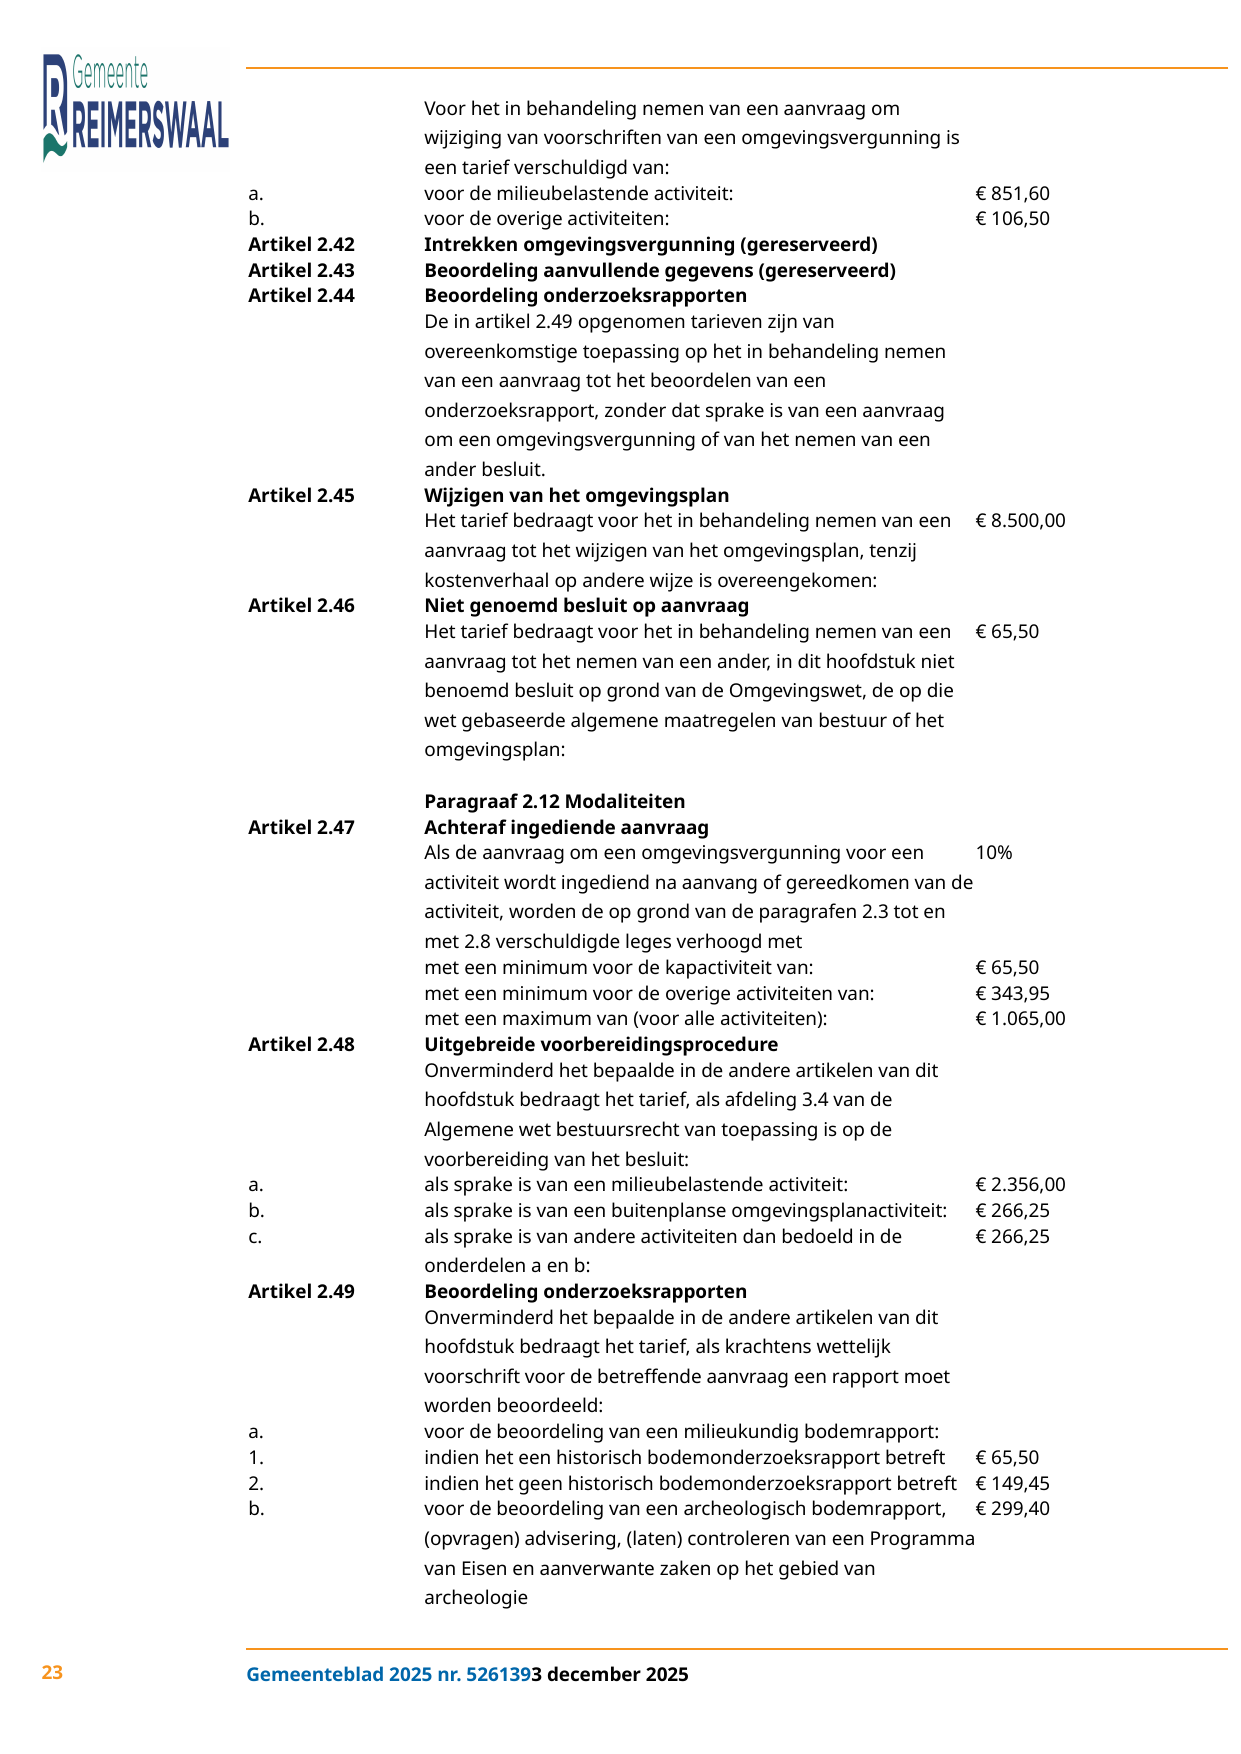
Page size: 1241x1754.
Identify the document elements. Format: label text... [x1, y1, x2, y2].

table_cell € 65,50 [975, 1444, 1152, 1470]
table_cell b. [248, 205, 424, 231]
table_cell als sprake is van andere activiteiten dan bedoeld in de onderdelen a en b: [424, 1223, 975, 1278]
table_cell € 106,50 [975, 205, 1152, 231]
table_cell Het tarief bedraagt voor het in behandeling nemen van een aanvraag tot het wijzigen van het omgevingsplan, tenzij kostenverhaal op andere wijze is overeengekomen: [424, 508, 975, 593]
table_cell voor de milieubelastende activiteit: [424, 180, 975, 205]
table_cell € 8.500,00 [975, 508, 1152, 593]
table_cell [975, 283, 1152, 308]
table_cell a. [248, 1171, 424, 1197]
table_cell Beoordeling aanvullende gegevens (gereserveerd) [424, 257, 975, 283]
table_cell [424, 763, 975, 788]
table_cell Uitgebreide voorbereidingsprocedure [424, 1031, 975, 1057]
table_cell 2. [248, 1470, 424, 1496]
table_cell [975, 95, 1152, 180]
table_cell b. [248, 1197, 424, 1223]
table_cell [248, 618, 424, 762]
table_cell Artikel 2.49 [248, 1278, 424, 1304]
table_cell met een minimum voor de kapactiviteit van: [424, 954, 975, 980]
table_cell € 1.065,00 [975, 1006, 1152, 1031]
table_cell [248, 1057, 424, 1171]
table_cell Beoordeling onderzoeksrapporten [424, 1278, 975, 1304]
table_cell € 2.356,00 [975, 1171, 1152, 1197]
picture [41, 47, 231, 172]
table_cell Als de aanvraag om een omgevingsvergunning voor een activiteit wordt ingediend na aanvang of gereedkomen van de activiteit, worden de op grond van de paragrafen 2.3 tot en met 2.8 verschuldigde leges verhoogd met [424, 840, 975, 954]
table_cell als sprake is van een milieubelastende activiteit: [424, 1171, 975, 1197]
table_cell € 266,25 [975, 1223, 1152, 1278]
table_cell voor de beoordeling van een archeologisch bodemrapport, (opvragen) advisering, (laten) controleren van een Programma van Eisen en aanverwante zaken op het gebied van archeologie [424, 1496, 975, 1610]
table_cell [975, 257, 1152, 283]
table_cell met een maximum van (voor alle activiteiten): [424, 1006, 975, 1031]
table_cell Artikel 2.47 [248, 814, 424, 839]
table_cell [248, 1304, 424, 1418]
table_cell [248, 763, 424, 788]
table_cell [975, 308, 1152, 482]
table_cell indien het een historisch bodemonderzoeksrapport betreft [424, 1444, 975, 1470]
table_cell [248, 788, 424, 814]
table_cell [975, 1304, 1152, 1418]
table_cell Artikel 2.46 [248, 593, 424, 618]
table_cell Onverminderd het bepaalde in de andere artikelen van dit hoofdstuk bedraagt het tarief, als krachtens wettelijk voorschrift voor de betreffende aanvraag een rapport moet worden beoordeeld: [424, 1304, 975, 1418]
table_cell [975, 1057, 1152, 1171]
table_cell [975, 1031, 1152, 1057]
table_cell € 343,95 [975, 980, 1152, 1006]
table_cell Niet genoemd besluit op aanvraag [424, 593, 975, 618]
table_cell Beoordeling onderzoeksrapporten [424, 283, 975, 308]
table_cell [975, 763, 1152, 788]
table_cell [248, 954, 424, 980]
table_cell indien het geen historisch bodemonderzoeksrapport betreft [424, 1470, 975, 1496]
table_cell € 266,25 [975, 1197, 1152, 1223]
table_cell met een minimum voor de overige activiteiten van: [424, 980, 975, 1006]
table_cell [975, 814, 1152, 839]
table_cell Artikel 2.45 [248, 482, 424, 508]
table_cell Intrekken omgevingsvergunning (gereserveerd) [424, 231, 975, 257]
table_cell Voor het in behandeling nemen van een aanvraag om wijziging van voorschriften van een omgevingsvergunning is een tarief verschuldigd van: [424, 95, 975, 180]
table_cell voor de beoordeling van een milieukundig bodemrapport: [424, 1419, 975, 1444]
table_cell [248, 95, 424, 180]
table_cell [248, 1006, 424, 1031]
table_cell € 299,40 [975, 1496, 1152, 1610]
table_cell als sprake is van een buitenplanse omgevingsplanactiviteit: [424, 1197, 975, 1223]
table_cell [975, 593, 1152, 618]
table_cell € 149,45 [975, 1470, 1152, 1496]
table_cell Paragraaf 2.12 Modaliteiten [424, 788, 975, 814]
table_cell Het tarief bedraagt voor het in behandeling nemen van een aanvraag tot het nemen van een ander, in dit hoofdstuk niet benoemd besluit op grond van de Omgevingswet, de op die wet gebaseerde algemene maatregelen van bestuur of het omgevingsplan: [424, 618, 975, 762]
table_cell Artikel 2.48 [248, 1031, 424, 1057]
table_cell [975, 231, 1152, 257]
table_cell Achteraf ingediende aanvraag [424, 814, 975, 839]
table_cell 10% [975, 840, 1152, 954]
table_cell c. [248, 1223, 424, 1278]
table_cell b. [248, 1496, 424, 1610]
table_cell € 851,60 [975, 180, 1152, 205]
table_cell Artikel 2.42 [248, 231, 424, 257]
table_cell Wijzigen van het omgevingsplan [424, 482, 975, 508]
table_cell Artikel 2.44 [248, 283, 424, 308]
table_cell [248, 308, 424, 482]
table_cell a. [248, 1419, 424, 1444]
table_cell Artikel 2.43 [248, 257, 424, 283]
table_cell € 65,50 [975, 618, 1152, 762]
table_cell [248, 980, 424, 1006]
table_cell De in artikel 2.49 opgenomen tarieven zijn van overeenkomstige toepassing op het in behandeling nemen van een aanvraag tot het beoordelen van een onderzoeksrapport, zonder dat sprake is van een aanvraag om een omgevingsvergunning of van het nemen van een ander besluit. [424, 308, 975, 482]
table_cell [975, 1278, 1152, 1304]
table_cell [975, 482, 1152, 508]
table_cell [975, 788, 1152, 814]
table_cell voor de overige activiteiten: [424, 205, 975, 231]
table_cell [975, 1419, 1152, 1444]
table_cell [248, 840, 424, 954]
table_cell € 65,50 [975, 954, 1152, 980]
table_cell a. [248, 180, 424, 205]
table_cell [248, 508, 424, 593]
table_cell Onverminderd het bepaalde in de andere artikelen van dit hoofdstuk bedraagt het tarief, als afdeling 3.4 van de Algemene wet bestuursrecht van toepassing is op de voorbereiding van het besluit: [424, 1057, 975, 1171]
table_cell 1. [248, 1444, 424, 1470]
